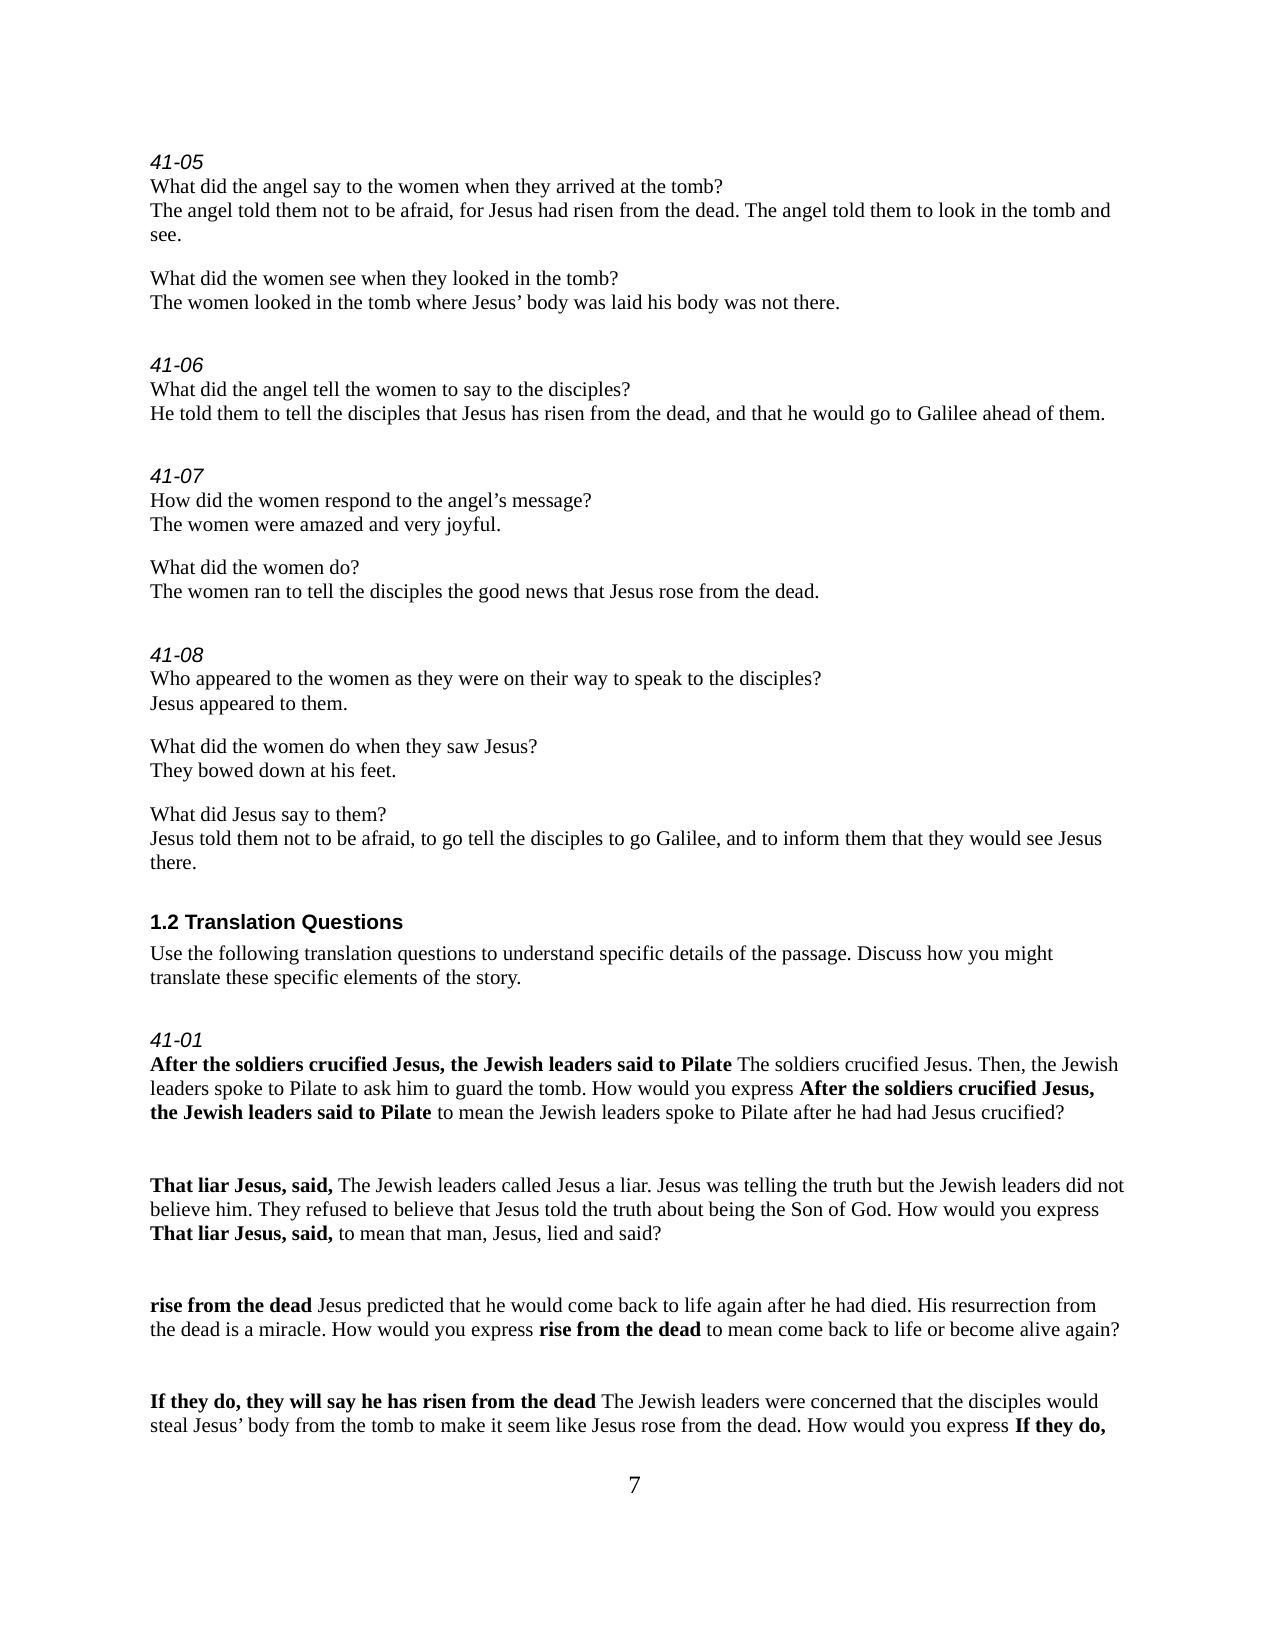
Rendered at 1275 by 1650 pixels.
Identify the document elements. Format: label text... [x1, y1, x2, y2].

subtitle 41-08 [150, 642, 1125, 666]
text Who appeared to the women as they were on their way to speak to the disciples? Jesus appeared to them. [150, 666, 1125, 714]
text What did the angel say to the women when they arrived at the tomb? The angel told them not to be afraid, for Jesus had risen from the dead. The angel told them to look in the tomb and see. [150, 174, 1125, 246]
subtitle 41-07 [150, 464, 1125, 488]
text That liar Jesus, said, The Jewish leaders called Jesus a liar. Jesus was telling the truth but the Jewish leaders did not believe him. They refused to believe that Jesus told the truth about being the Son of God. How would you express That liar Jesus, said, to mean that man, Jesus, lied and said? [150, 1173, 1125, 1245]
subtitle 41-01 [150, 1028, 1125, 1052]
text Use the following translation questions to understand specific details of the passage. Discuss how you might translate these specific elements of the story. [150, 941, 1125, 989]
text What did Jesus say to them? Jesus told them not to be afraid, to go tell the disciples to go Galilee, and to inform them that they would see Jesus there. [150, 802, 1125, 874]
text What did the angel tell the women to say to the disciples? He told them to tell the disciples that Jesus has risen from the dead, and that he would go to Galilee ahead of them. [150, 377, 1125, 425]
text What did the women do? The women ran to tell the disciples the good news that Jesus rose from the dead. [150, 555, 1125, 603]
text rise from the dead Jesus predicted that he would come back to life again after he had died. His resurrection from the dead is a miracle. How would you express rise from the dead to mean come back to life or become alive again? [150, 1293, 1125, 1341]
text If they do, they will say he has risen from the dead The Jewish leaders were concerned that the disciples would steal Jesus’ body from the tomb to make it seem like Jesus rose from the dead. How would you express If they do, [150, 1389, 1125, 1437]
subtitle 41-05 [150, 150, 1125, 174]
text After the soldiers crucified Jesus, the Jewish leaders said to Pilate The soldiers crucified Jesus. Then, the Jewish leaders spoke to Pilate to ask him to guard the tomb. How would you express After the soldiers crucified Jesus, the Jewish leaders said to Pilate to mean the Jewish leaders spoke to Pilate after he had had Jesus crucified? [150, 1052, 1125, 1124]
text How did the women respond to the angel’s message? The women were amazed and very joyful. [150, 488, 1125, 536]
text What did the women see when they looked in the tomb? The women looked in the tomb where Jesus’ body was laid his body was not there. [150, 266, 1125, 314]
text What did the women do when they saw Jesus? They bowed down at his feet. [150, 734, 1125, 782]
subtitle 1.2 Translation Questions [150, 910, 1125, 934]
subtitle 41-06 [150, 353, 1125, 377]
